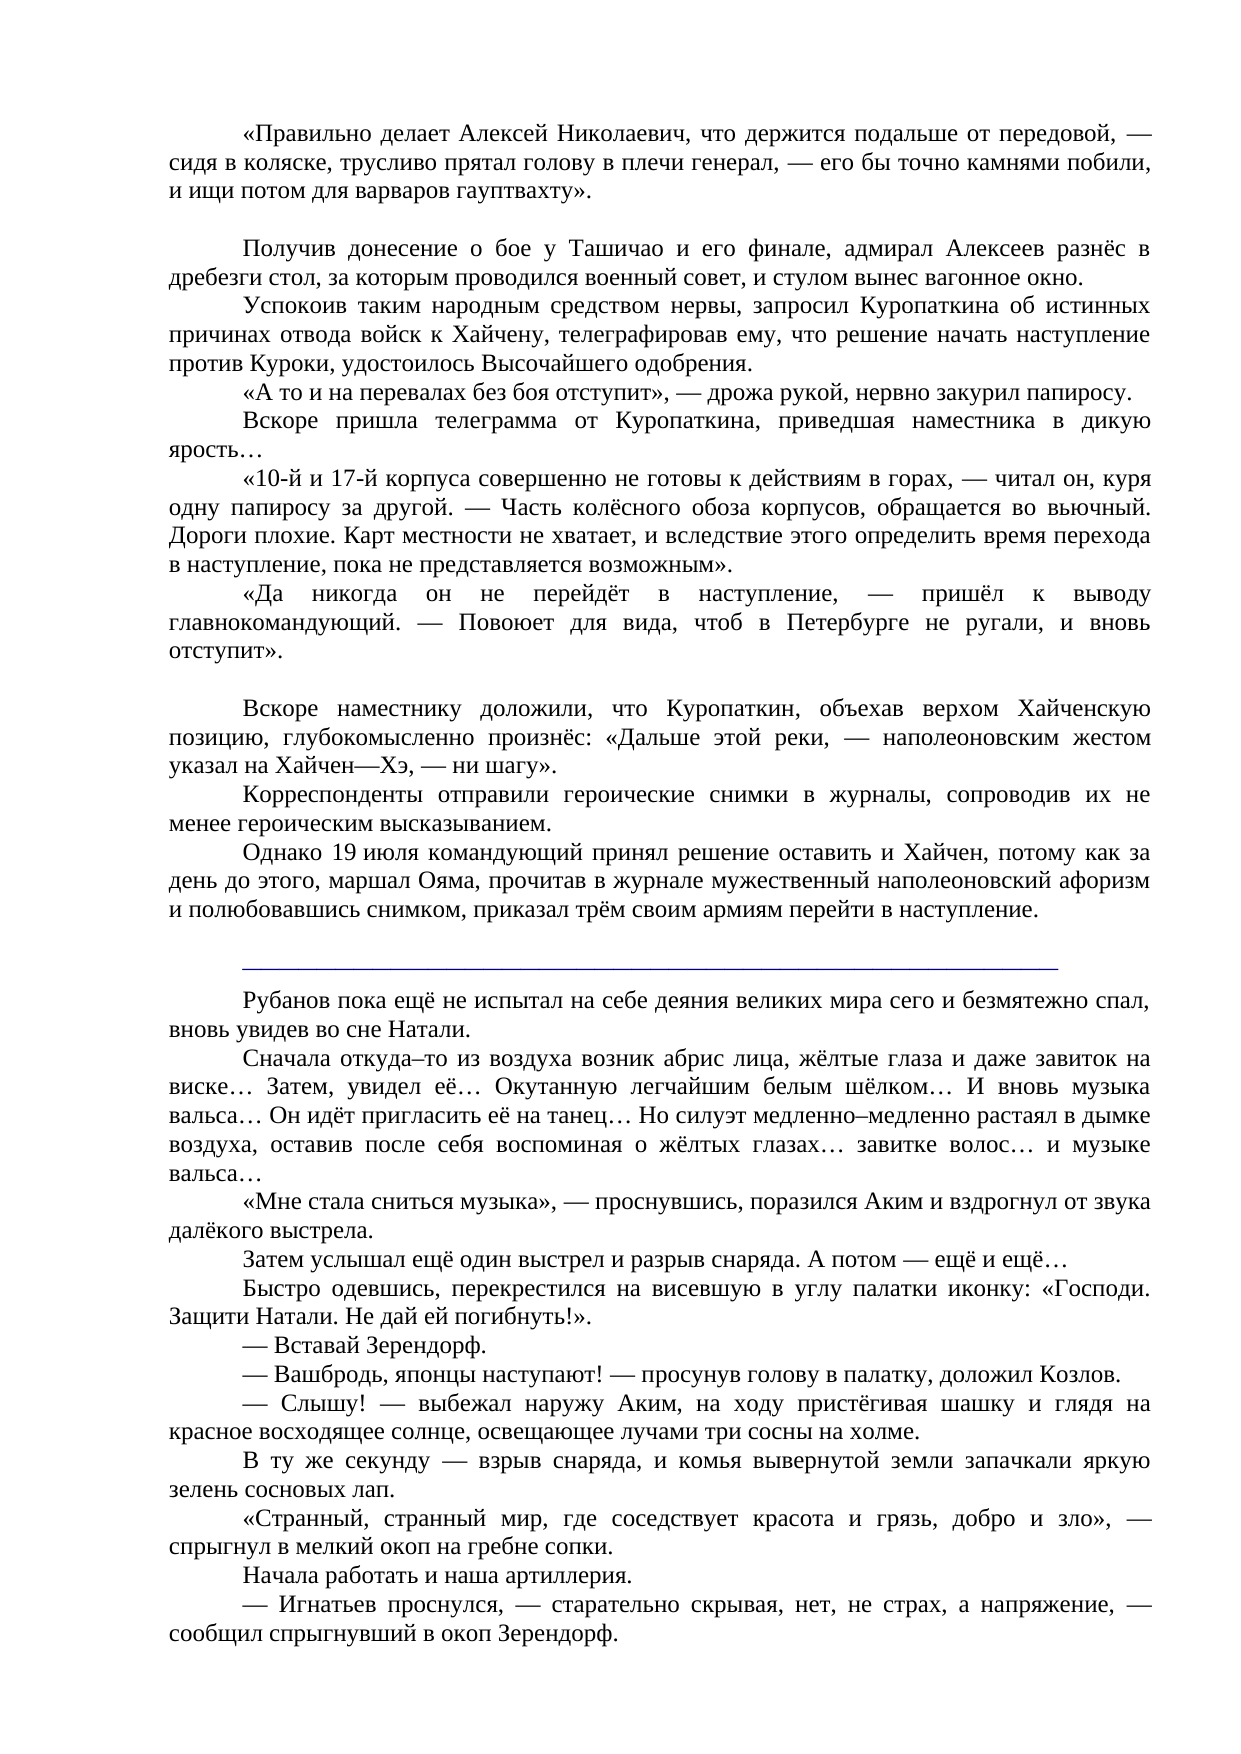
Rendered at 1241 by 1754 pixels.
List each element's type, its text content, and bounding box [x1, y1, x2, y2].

text Успокоив таким народным средством нервы, запросил Куропаткина об истинных причинах отвода войск к Хайчену, телеграфировав ему, что решение начать наступление против Куроки, удостоилось Высочайшего одобрения. [169, 291, 1152, 377]
text Затем услышал ещё один выстрел и разрыв снаряда. А потом — ещё и ещё… [169, 1244, 1152, 1273]
text Вскоре пришла телеграмма от Куропаткина, приведшая наместника в дикую ярость… [169, 406, 1152, 463]
text В ту же секунду — взрыв снаряда, и комья вывернутой земли запачкали яркую зелень сосновых лап. [169, 1445, 1152, 1503]
text «10‑й и 17‑й корпуса совершенно не готовы к действиям в горах, — читал он, куря одну папиросу за другой. — Часть колёсного обоза корпусов, обращается во вьючный. Дороги плохие. Карт местности не хватает, и вследствие этого определить время перехода в наступление, пока не представляется возможным». [169, 463, 1152, 578]
text Сначала откуда–то из воздуха возник абрис лица, жёлтые глаза и даже завиток на виске… Затем, увидел её… Окутанную легчайшим белым шёлком… И вновь музыка вальса… Он идёт пригласить её на танец… Но силуэт медленно–медленно растаял в дымке воздуха, оставив после себя воспоминая о жёлтых глазах… завитке волос… и музыке вальса… [169, 1043, 1152, 1186]
subtitle ____________________________________________ [169, 935, 1152, 973]
text «Да никогда он не перейдёт в наступление, — пришёл к выводу главнокомандующий. — Повоюет для вида, чтоб в Петербурге не ругали, и вновь отступит». [169, 578, 1152, 664]
text — Игнатьев проснулся, — старательно скрывая, нет, не страх, а напряжение, — сообщил спрыгнувший в окоп Зерендорф. [169, 1589, 1152, 1646]
text Начала работать и наша артиллерия. [169, 1560, 1152, 1589]
text Получив донесение о бое у Ташичао и его финале, адмирал Алексеев разнёс в дребезги стол, за которым проводился военный совет, и стулом вынес вагонное окно. [169, 233, 1152, 291]
text — Вставай Зерендорф. [169, 1330, 1152, 1359]
text — Слышу! — выбежал наружу Аким, на ходу пристёгивая шашку и глядя на красное восходящее солнце, освещающее лучами три сосны на холме. [169, 1388, 1152, 1445]
text Рубанов пока ещё не испытал на себе деяния великих мира сего и безмятежно спал, вновь увидев во сне Натали. [169, 985, 1152, 1043]
text «Мне стала сниться музыка», — проснувшись, поразился Аким и вздрогнул от звука далёкого выстрела. [169, 1186, 1152, 1244]
text «Правильно делает Алексей Николаевич, что держится подальше от передовой, — сидя в коляске, трусливо прятал голову в плечи генерал, — его бы точно камнями побили, и ищи потом для варваров гауптвахту». [169, 118, 1152, 204]
text Корреспонденты отправили героические снимки в журналы, сопроводив их не менее героическим высказыванием. [169, 779, 1152, 837]
text «Странный, странный мир, где соседствует красота и грязь, добро и зло», — спрыгнул в мелкий окоп на гребне сопки. [169, 1503, 1152, 1560]
text Однако 19 июля командующий принял решение оставить и Хайчен, потому как за день до этого, маршал Ояма, прочитав в журнале мужественный наполеоновский афоризм и полюбовавшись снимком, приказал трём своим армиям перейти в наступление. [169, 837, 1152, 923]
text — Вашбродь, японцы наступают! — просунув голову в палатку, доложил Козлов. [169, 1359, 1152, 1388]
text Быстро одевшись, перекрестился на висевшую в углу палатки иконку: «Господи. Защити Натали. Не дай ей погибнуть!». [169, 1273, 1152, 1330]
text Вскоре наместнику доложили, что Куропаткин, объехав верхом Хайченскую позицию, глубокомысленно произнёс: «Дальше этой реки, — наполеоновским жестом указал на Хайчен—Хэ, — ни шагу». [169, 693, 1152, 779]
text «А то и на перевалах без боя отступит», — дрожа рукой, нервно закурил папиросу. [169, 377, 1152, 406]
